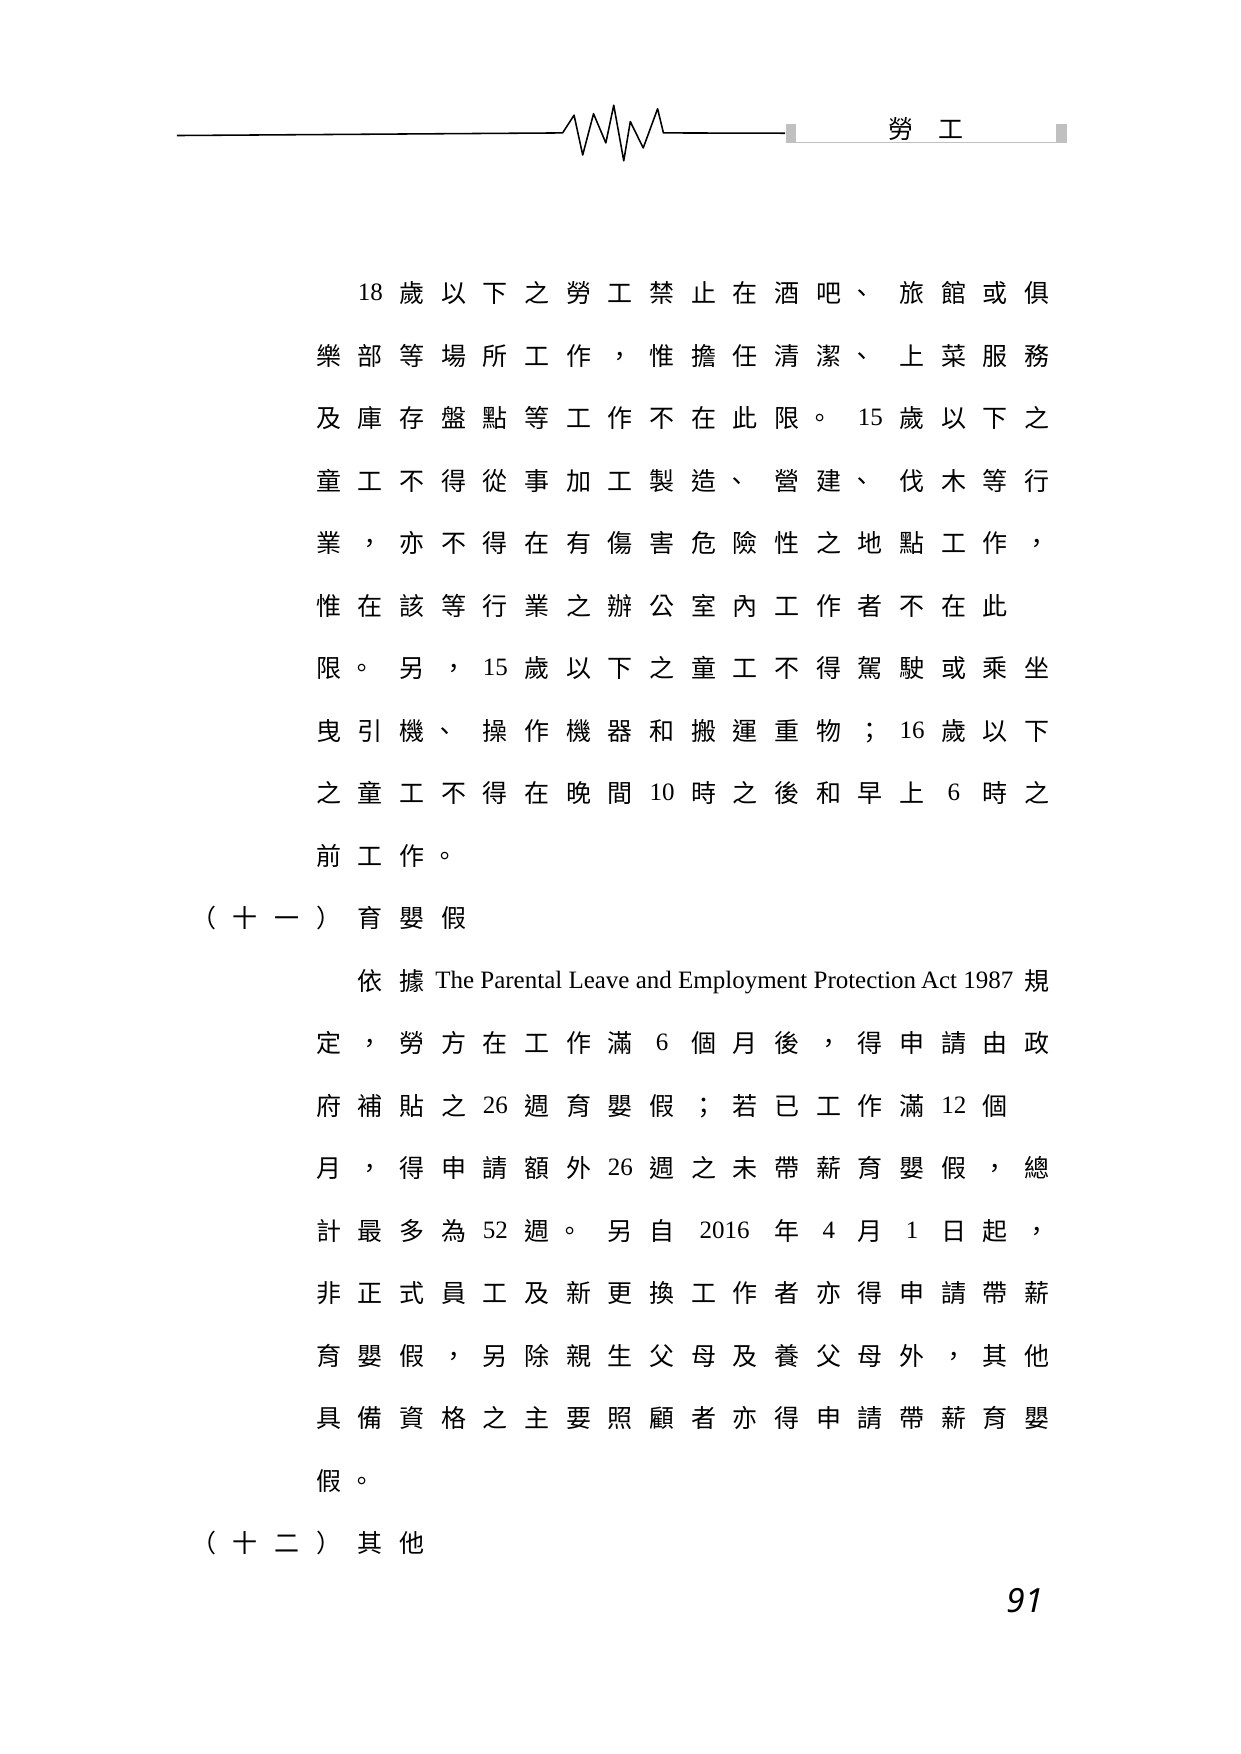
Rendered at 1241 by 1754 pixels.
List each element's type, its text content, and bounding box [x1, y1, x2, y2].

text 依據The Parental Leave and Employment Protection Act 1987規定，勞方在工作滿6個月後，得申請由政府補貼之26週育嬰假；若已工作滿12個月，得申請額外26週之未帶薪育嬰假，總計最多為52週。另自2016年4月1日起，非正式員工及新更換工作者亦得申請帶薪育嬰假，另除親生父母及養父母外，其他具備資格之主要照顧者亦得申請帶薪育嬰假。 [281, 938, 1058, 1500]
text 18歲以下之勞工禁止在酒吧、旅館或俱樂部等場所工作，惟擔任清潔、上菜服務及庫存盤點等工作不在此限。15歲以下之童工不得從事加工製造、營建、伐木等行業，亦不得在有傷害危險性之地點工作，惟在該等行業之辦公室內工作者不在此限。另，15歲以下之童工不得駕駛或乘坐曳引機、操作機器和搬運重物；16歲以下之童工不得在晚間10時之後和早上6時之前工作。 [281, 250, 1058, 875]
text （十一）育嬰假 [183, 875, 1058, 938]
text （十二）其他 [183, 1500, 1058, 1563]
